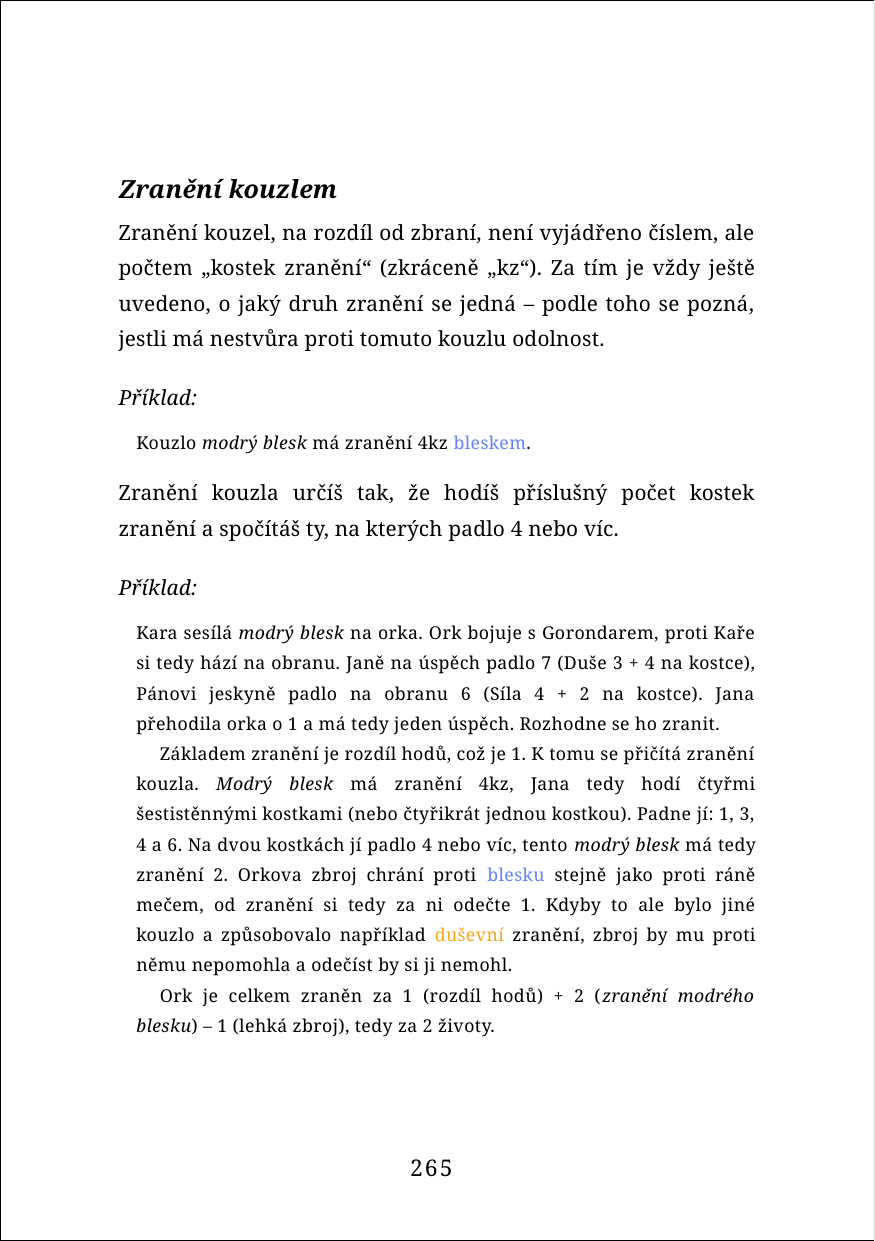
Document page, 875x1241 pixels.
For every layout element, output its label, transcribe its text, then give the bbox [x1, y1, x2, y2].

text Kara sesílá modrý blesk na orka. Ork bojuje s Gorondarem, proti Kaře si tedy hází na obranu. Janě na úspěch padlo 7 (Duše 3 + 4 na kostce), Pánovi jeskyně padlo na obranu 6 (Síla 4 + 2 na kostce). Jana přehodila orka o 1 a má tedy jeden úspěch. Rozhodne se ho zranit. Základem zranění je rozdíl hodů, což je 1. K tomu se přičítá zranění kouzla. Modrý blesk má zranění 4kz, Jana tedy hodí čtyřmi šestistěnnými kostkami (nebo čtyřikrát jednou kostkou). Padne jí: 1, 3, 4 a 6. Na dvou kostkách jí padlo 4 nebo víc, tento modrý blesk má tedy zranění 2. Orkova zbroj chrání proti blesku stejně jako proti ráně mečem, od zranění si tedy za ni odečte 1. Kdyby to ale bylo jiné kouzlo a způsobovalo například duševní zranění, zbroj by mu proti němu nepomohla a odečíst by si ji nemohl. Ork je celkem zraněn za 1 (rozdíl hodů) + 2 (zranění modrého blesku) – 1 (lehká zbroj), tedy za 2 životy. [136, 621, 756, 1037]
text Příklad: [118, 383, 756, 412]
text Kouzlo modrý blesk má zranění 4kz bleskem. [136, 431, 756, 455]
subtitle Zranění kouzlem [118, 172, 756, 206]
text Příklad: [118, 573, 756, 602]
text Zranění kouzel, na rozdíl od zbraní, není vyjádřeno číslem, ale počtem „kostek zranění“ (zkráceně „kz“). Za tím je vždy ještě uvedeno, o jaký druh zranění se jedná – podle toho se pozná, jestli má nestvůra proti tomuto kouzlu odolnost. [118, 218, 756, 353]
text Zranění kouzla určíš tak, že hodíš příslušný počet kostek zranění a spočítáš ty, na kterých padlo 4 nebo víc. [118, 478, 756, 542]
